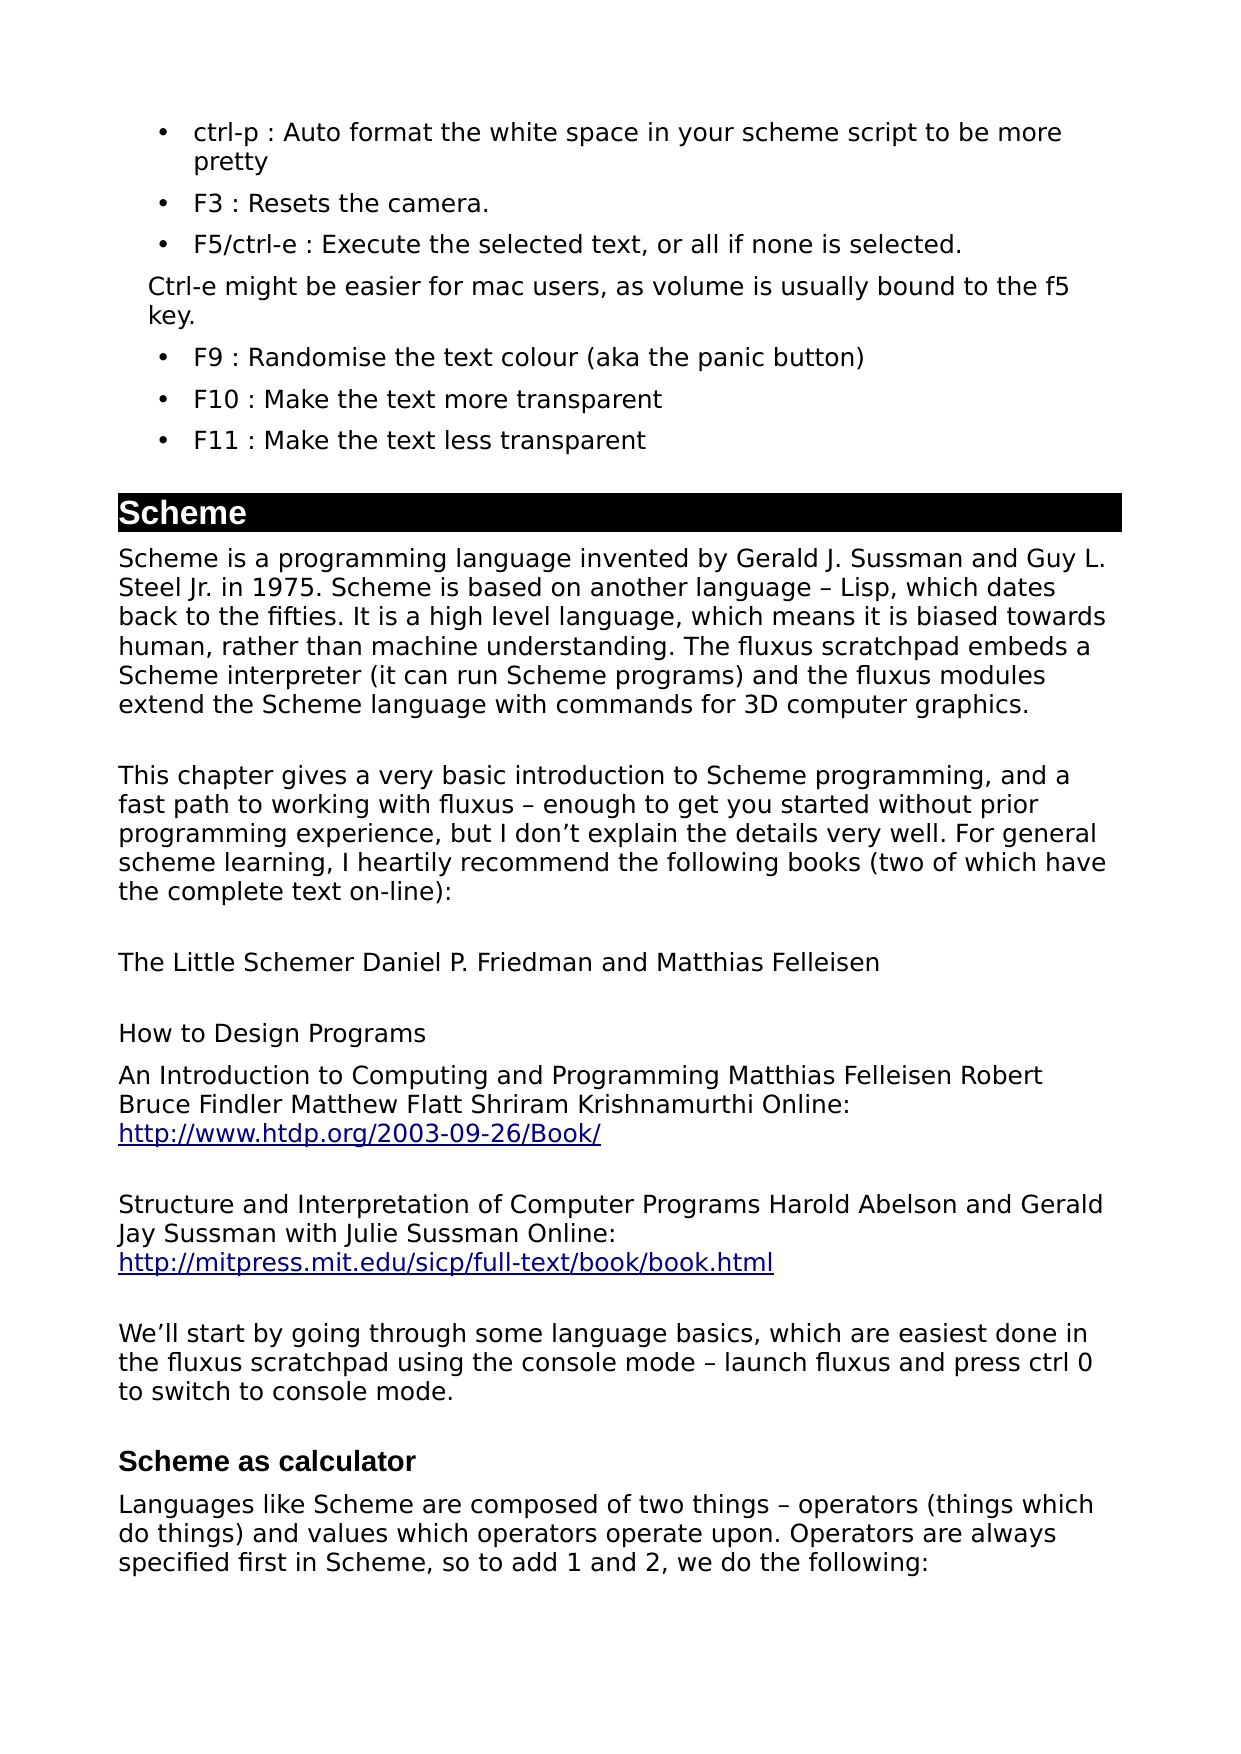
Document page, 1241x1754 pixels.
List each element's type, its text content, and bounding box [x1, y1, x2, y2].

text The Little Schemer Daniel P. Friedman and Matthias Felleisen [118, 948, 1122, 978]
text We’ll start by going through some language basics, which are easiest done in the fluxus scratchpad using the console mode – launch fluxus and press ctrl 0 to switch to console mode. [118, 1319, 1122, 1407]
text An Introduction to Computing and Programming Matthias Felleisen Robert Bruce Findler Matthew Flatt Shriram Krishnamurthi Online: http://www.htdp.org/2003-09-26/Book/ [118, 1061, 1122, 1148]
text Structure and Interpretation of Computer Programs Harold Abelson and Gerald Jay Sussman with Julie Sussman Online: http://mitpress.mit.edu/sicp/full-text/book/book.html [118, 1190, 1122, 1278]
list • F11 : Make the text less transparent [156, 426, 1122, 456]
text This chapter gives a very basic introduction to Scheme programming, and a fast path to working with fluxus – enough to get you started without prior programming experience, but I don’t explain the details very well. For general scheme learning, I heartily recommend the following books (two of which have the complete text on-line): [118, 761, 1122, 907]
text Languages like Scheme are composed of two things – operators (things which do things) and values which operators operate upon. Operators are always specified first in Scheme, so to add 1 and 2, we do the following: [118, 1490, 1122, 1578]
list • F5/ctrl-e : Execute the selected text, or all if none is selected. [156, 231, 1122, 260]
list • F3 : Resets the camera. [156, 189, 1122, 218]
list • ctrl-p : Auto format the white space in your scheme script to be more pretty [156, 118, 1122, 176]
subtitle Scheme as calculator [118, 1444, 1122, 1478]
text Scheme is a programming language invented by Gerald J. Sussman and Guy L. Steel Jr. in 1975. Scheme is based on another language – Lisp, which dates back to the fifties. It is a high level language, which means it is biased towards human, rather than machine understanding. The fluxus scratchpad embeds a Scheme interpreter (it can run Scheme programs) and the fluxus modules extend the Scheme language with commands for 3D computer graphics. [118, 544, 1122, 719]
subtitle Scheme [118, 493, 1122, 532]
text Ctrl-e might be easier for mac users, as volume is usually bound to the f5 key. [148, 272, 1122, 331]
list • F10 : Make the text more transparent [156, 385, 1122, 414]
text How to Design Programs [118, 1019, 1122, 1048]
list • F9 : Randomise the text colour (aka the panic button) [156, 343, 1122, 372]
